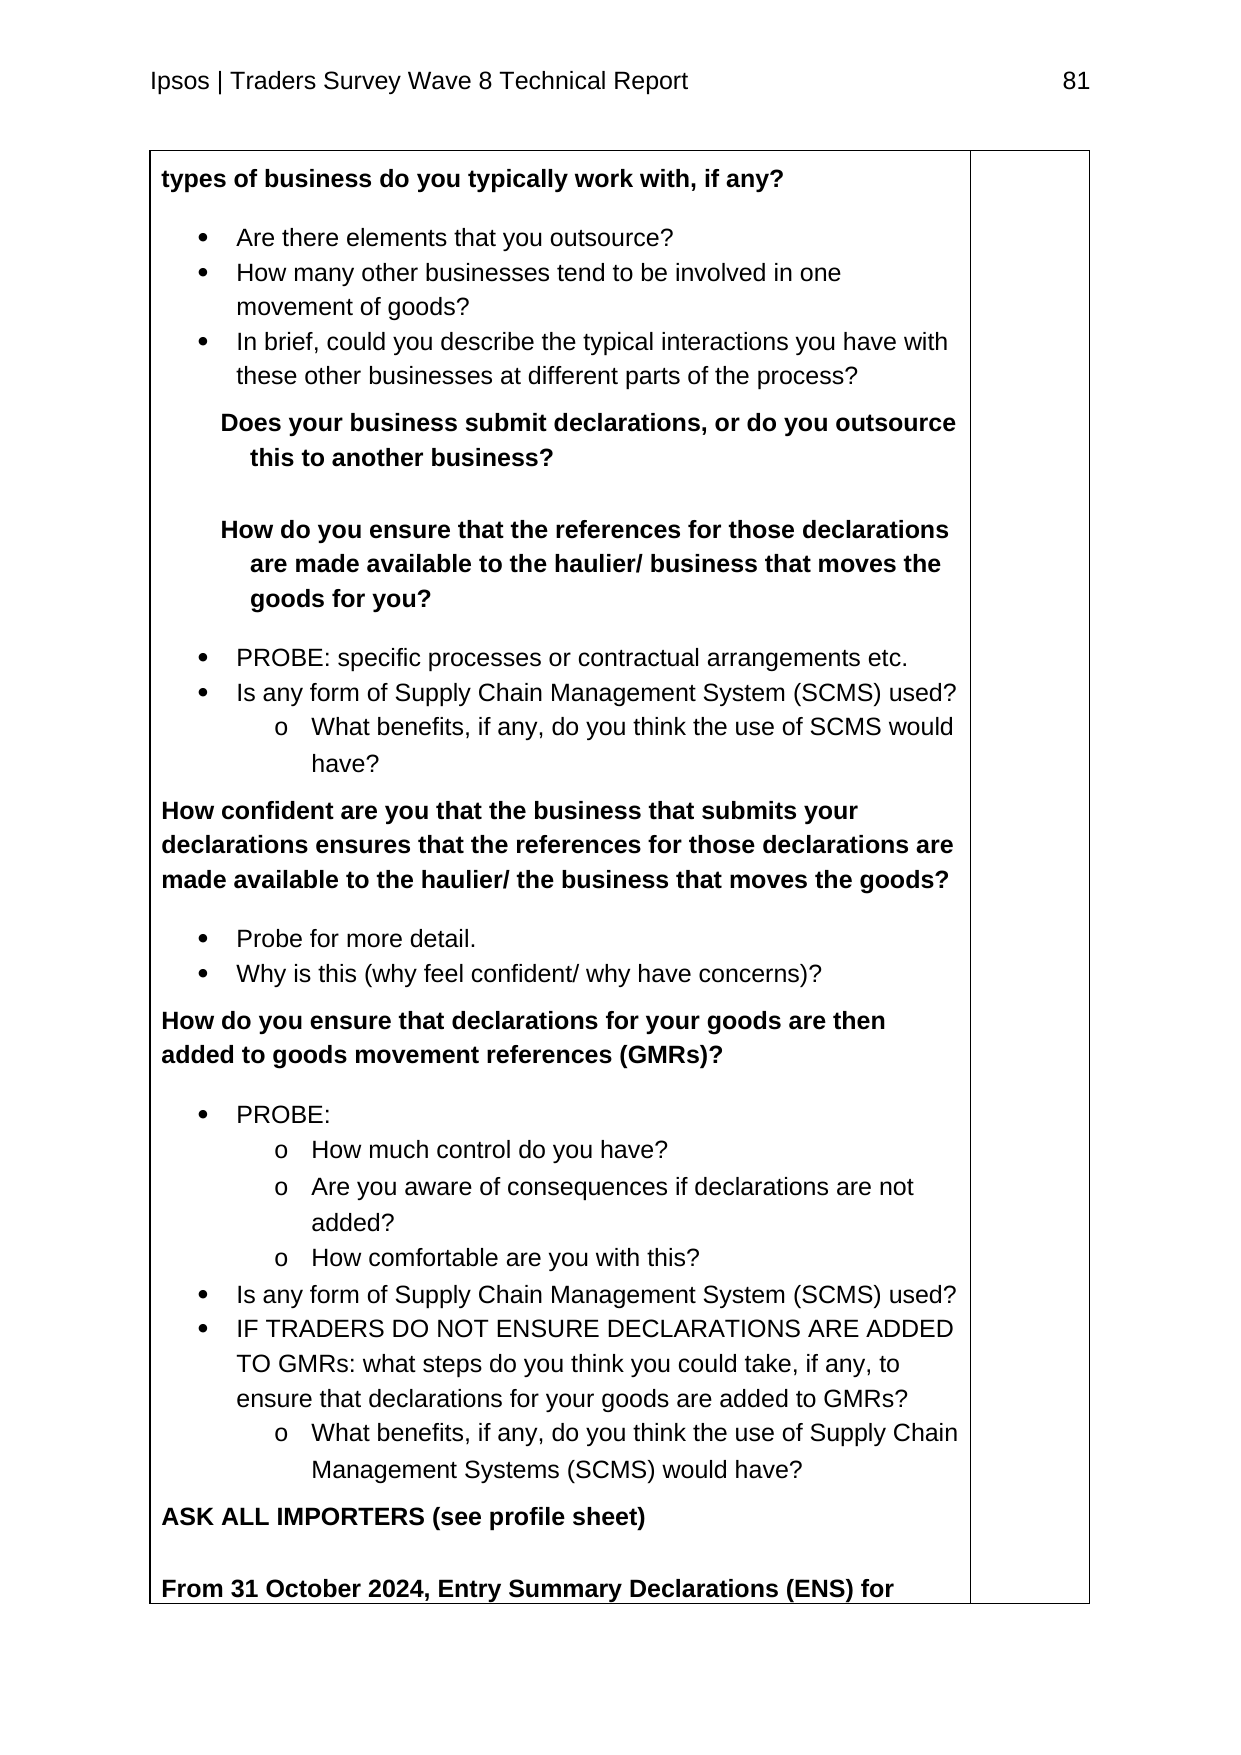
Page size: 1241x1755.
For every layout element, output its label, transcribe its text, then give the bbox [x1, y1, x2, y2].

table_cell types of business do you typically work with, if any? Are there elements that you outsource? How many other businesses tend to be involved in one movement of goods? In brief, could you describe the typical interactions you have with these other businesses at different parts of the process? Does your business submit declarations, or do you outsource this to another business? How do you ensure that the references for those declarations are made available to the haulier/ business that moves the goods for you? PROBE: specific processes or contractual arrangements etc. Is any form of Supply Chain Management System (SCMS) used? What benefits, if any, do you think the use of SCMS would have? How confident are you that the business that submits your declarations ensures that the references for those declarations are made available to the haulier/ the business that moves the goods? Probe for more detail. Why is this (why feel confident/ why have concerns)? How do you ensure that declarations for your goods are then added to goods movement references (GMRs)? PROBE: How much control do you have? Are you aware of consequences if declarations are not added? How comfortable are you with this? Is any form of Supply Chain Management System (SCMS) used? IF TRADERS DO NOT ENSURE DECLARATIONS ARE ADDED TO GMRs: what steps do you think you could take, if any, to ensure that declarations for your goods are added to GMRs? What benefits, if any, do you think the use of Supply Chain Management Systems (SCMS) would have? ASK ALL IMPORTERS (see profile sheet) From 31 October 2024, Entry Summary Declarations (ENS) for [151, 151, 970, 1602]
table_cell [971, 151, 1089, 1602]
